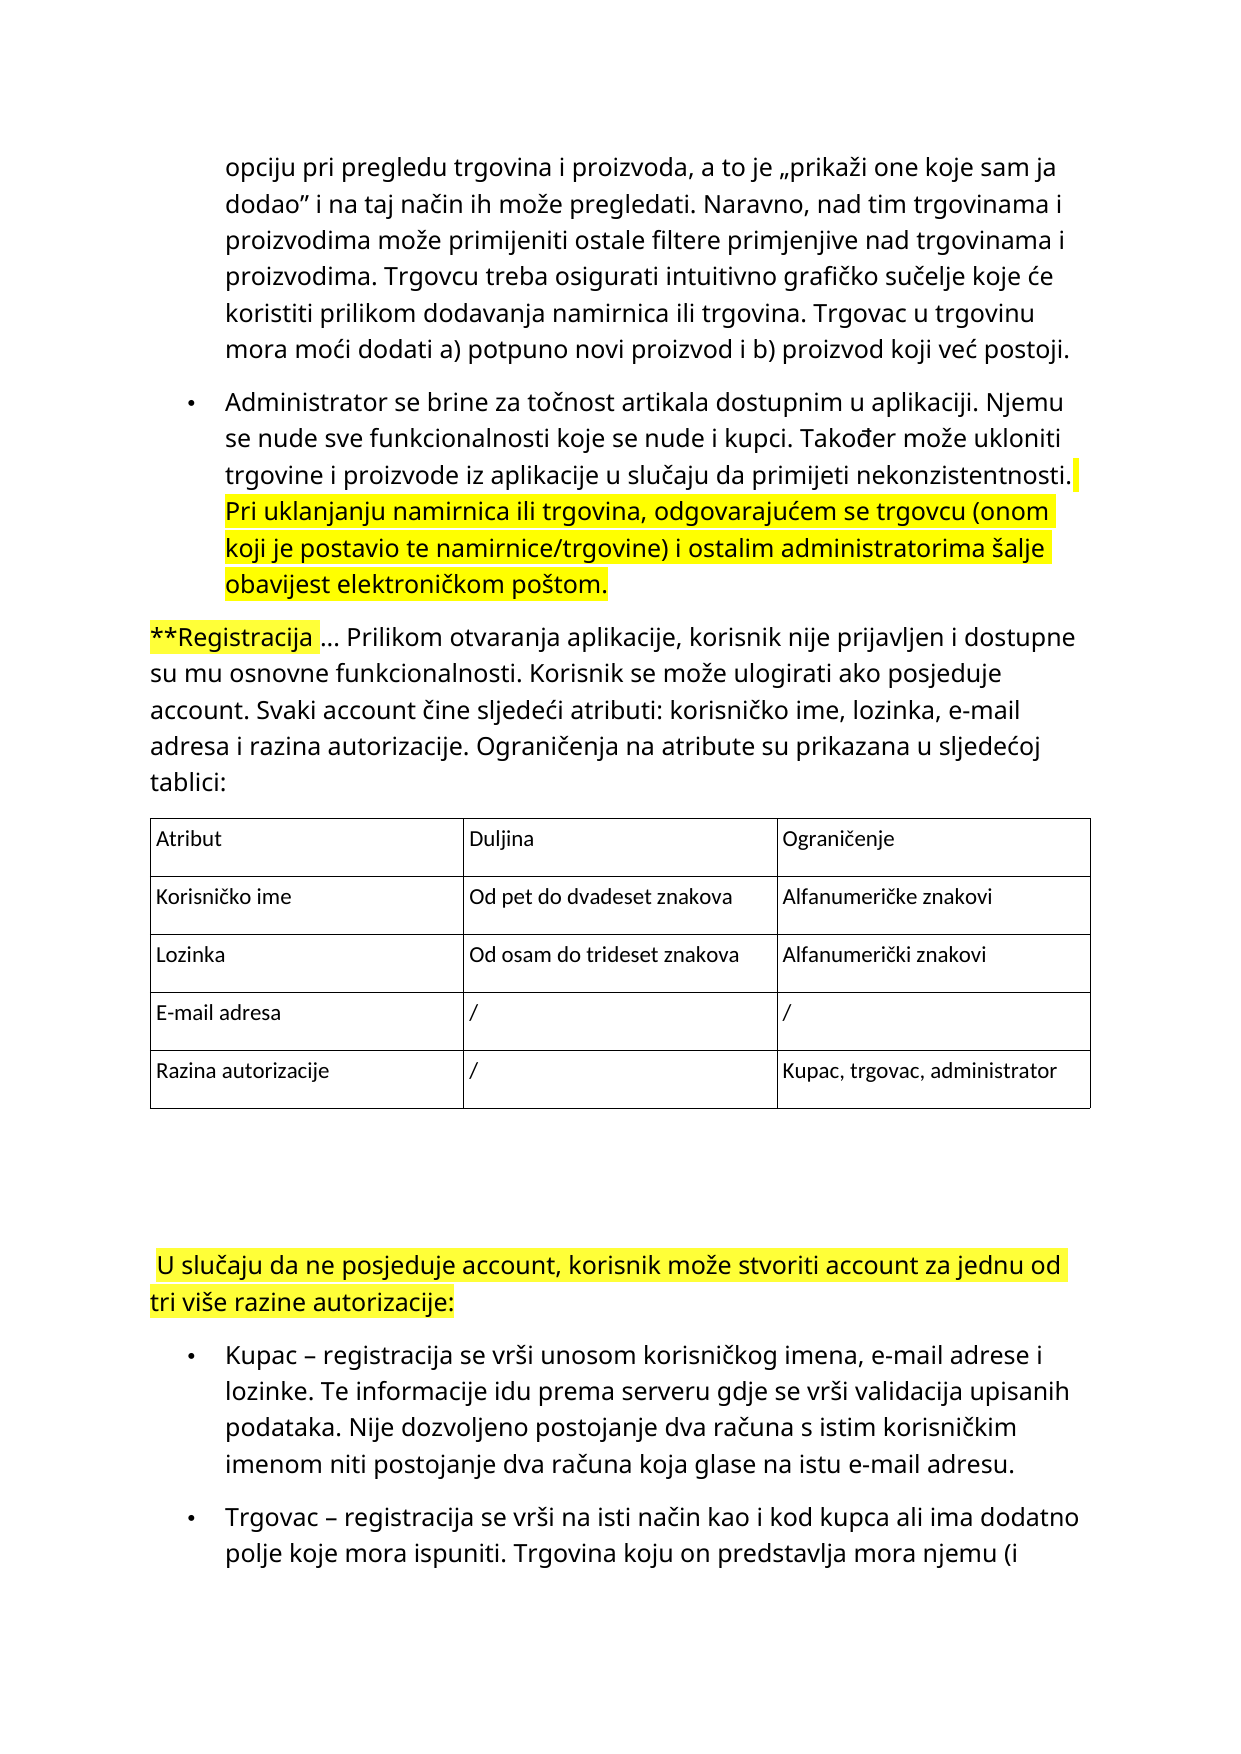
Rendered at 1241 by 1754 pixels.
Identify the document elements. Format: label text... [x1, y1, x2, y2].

table_cell Alfanumeričke znakovi [778, 877, 1090, 934]
table_cell Od osam do trideset znakova [464, 935, 777, 992]
table_cell / [464, 993, 777, 1050]
list opciju pri pregledu trgovina i proizvoda, a to je „prikaži one koje sam ja dodao” i na taj način ih može pregledati. Naravno, nad tim trgovinama i proizvodima može primijeniti ostale filtere primjenjive nad trgovinama i proizvodima. Trgovcu treba osigurati intuitivno grafičko sučelje koje će koristiti prilikom dodavanja namirnica ili trgovina. Trgovac u trgovinu mora moći dodati a) potpuno novi proizvod i b) proizvod koji već postoji. [187, 150, 1090, 366]
table_cell Razina autorizacije [151, 1051, 463, 1108]
list Administrator se brine za točnost artikala dostupnim u aplikaciji. Njemu se nude sve funkcionalnosti koje se nude i kupci. Također može ukloniti trgovine i proizvode iz aplikacije u slučaju da primijeti nekonzistentnosti. Pri uklanjanju namirnica ili trgovina, odgovarajućem se trgovcu (onom koji je postavio te namirnice/trgovine) i ostalim administratorima šalje obavijest elektroničkom poštom. [187, 385, 1090, 601]
table_header Atribut [151, 819, 463, 876]
table_cell Kupac, trgovac, administrator [778, 1051, 1090, 1108]
list Trgovac – registracija se vrši na isti način kao i kod kupca ali ima dodatno polje koje mora ispuniti. Trgovina koju on predstavlja mora njemu (i [187, 1499, 1090, 1570]
table_header Ograničenje [778, 819, 1090, 876]
text U slučaju da ne posjeduje account, korisnik može stvoriti account za jednu od tri više razine autorizacije: [150, 1248, 1090, 1318]
list Kupac – registracija se vrši unosom korisničkog imena, e-mail adrese i lozinke. Te informacije idu prema serveru gdje se vrši validacija upisanih podataka. Nije dozvoljeno postojanje dva računa s istim korisničkim imenom niti postojanje dva računa koja glase na istu e-mail adresu. [187, 1337, 1090, 1480]
table_cell / [778, 993, 1090, 1050]
table_cell / [464, 1051, 777, 1108]
table_cell Lozinka [151, 935, 463, 992]
text **Registracija ... Prilikom otvaranja aplikacije, korisnik nije prijavljen i dostupne su mu osnovne funkcionalnosti. Korisnik se može ulogirati ako posjeduje account. Svaki account čine sljedeći atributi: korisničko ime, lozinka, e-mail adresa i razina autorizacije. Ograničenja na atribute su prikazana u sljedećoj tablici: [150, 619, 1090, 799]
table_cell Alfanumerički znakovi [778, 935, 1090, 992]
table_cell Korisničko ime [151, 877, 463, 934]
table_cell E-mail adresa [151, 993, 463, 1050]
table_header Duljina [464, 819, 777, 876]
table_cell Od pet do dvadeset znakova [464, 877, 777, 934]
